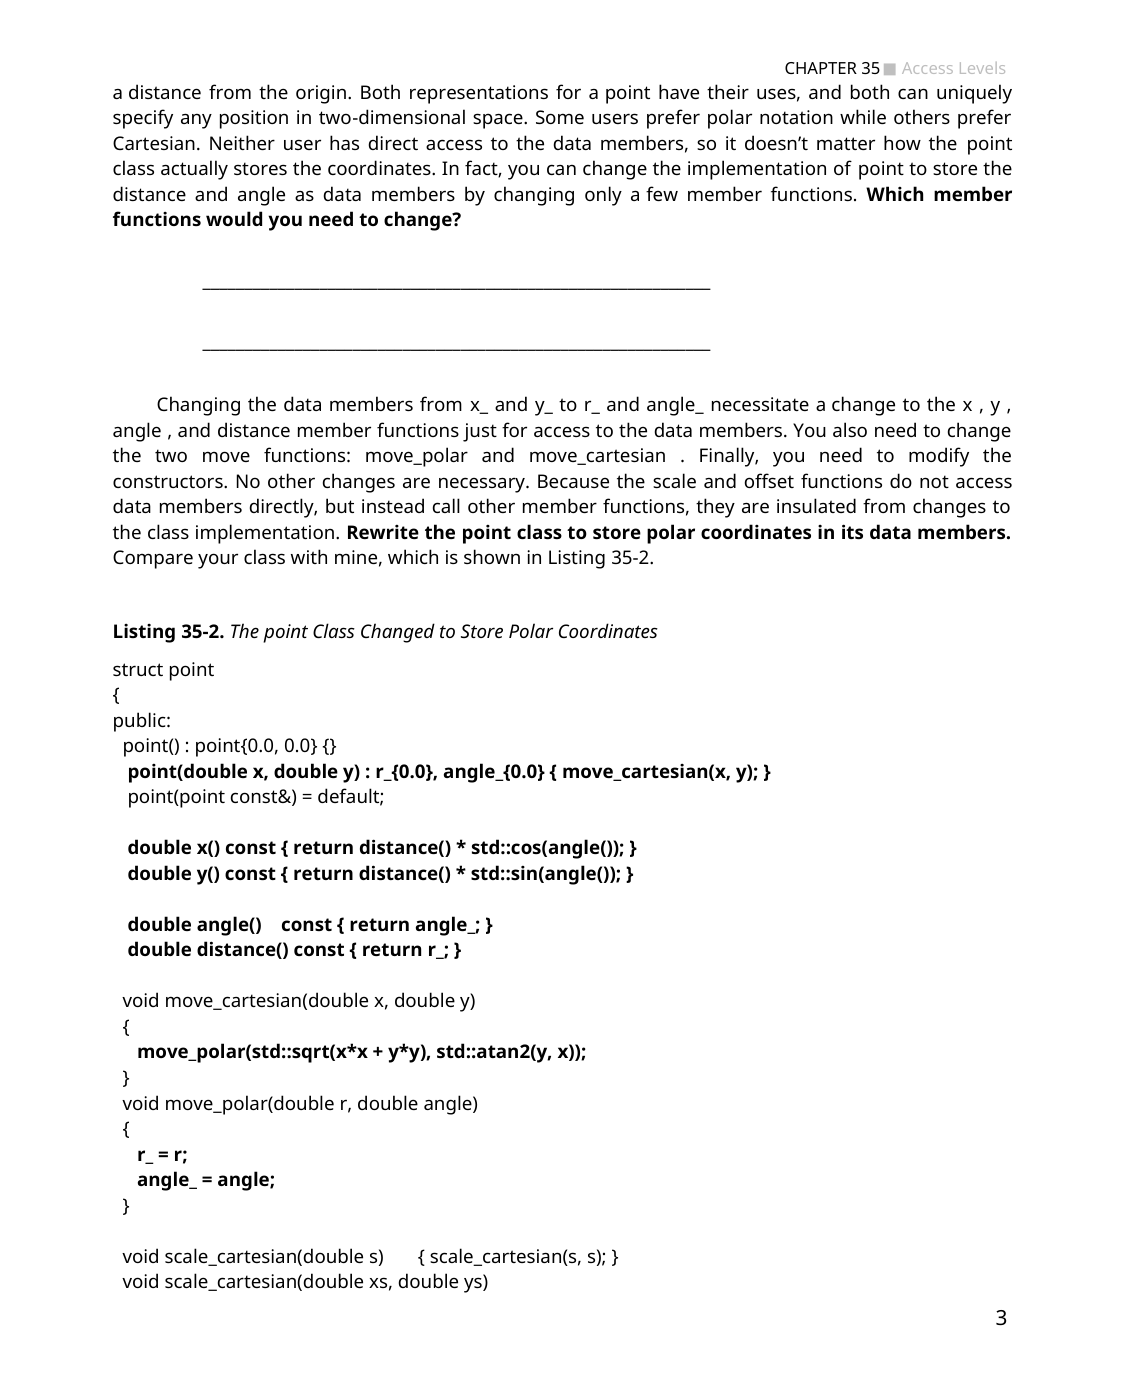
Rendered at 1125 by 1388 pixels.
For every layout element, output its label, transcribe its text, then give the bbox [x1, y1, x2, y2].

text void scale_cartesian(double s) { scale_cartesian(s, s); } [112, 1243, 1012, 1268]
text double angle() const { return angle_; } [112, 911, 1012, 937]
text } [112, 1192, 1012, 1217]
text void scale_cartesian(double xs, double ys) [112, 1268, 1012, 1294]
text double y() const { return distance() * std::sin(angle()); } [112, 860, 1012, 886]
list _____________________________________________________________ [202, 328, 1012, 354]
text a distance from the origin. Both representations for a point have their uses, and both can uniquely specify any position in two­-dimensional space. Some users prefer polar notation while others prefer Cartesian. Neither user has direct access to the data members, so it doesn’t matter how the point class actually stores the coordinates. In fact, you can change the implementation of point to store the distance and angle as data members by changing only a few member functions. Which member functions would you need to change? [112, 79, 1012, 232]
text Listing 35-2. The point Class Changed to Store Polar Coordinates [112, 618, 1012, 643]
text angle_ = angle; [112, 1166, 1012, 1192]
text move_polar(std::sqrt(x*x + y*y), std::atan2(y, x)); [112, 1039, 1012, 1064]
text Changing the data members from x_ and y_ to r_ and angle_ necessitate a change to the x , y , angle , and distance member functions just for access to the data members. You also need to change the two move functions: move_polar and move_cartesian . Finally, you need to modify the constructors. No other changes are necessary. Because the scale and offset functions do not access data members directly, but instead call other member functions, they are insulated from changes to the class implementation. Rewrite the point class to store polar coordinates in its data members. Compare your class with mine, which is shown in Listing 35-2. [112, 391, 1012, 570]
text point() : point{0.0, 0.0} {} [112, 733, 1012, 758]
text } [112, 1064, 1012, 1090]
text void move_cartesian(double x, double y) [112, 988, 1012, 1013]
text point(point const&) = default; [112, 784, 1012, 809]
text point(double x, double y) : r_{0.0}, angle_{0.0} { move_cartesian(x, y); } [112, 758, 1012, 784]
text public: [112, 707, 1012, 733]
text { [112, 1013, 1012, 1039]
text double x() const { return distance() * std::cos(angle()); } [112, 835, 1012, 860]
text struct point [112, 656, 1012, 682]
text void move_polar(double r, double angle) [112, 1090, 1012, 1115]
text { [112, 1115, 1012, 1141]
text { [112, 682, 1012, 707]
text r_ = r; [112, 1141, 1012, 1166]
list _____________________________________________________________ [202, 267, 1012, 293]
text double distance() const { return r_; } [112, 937, 1012, 962]
